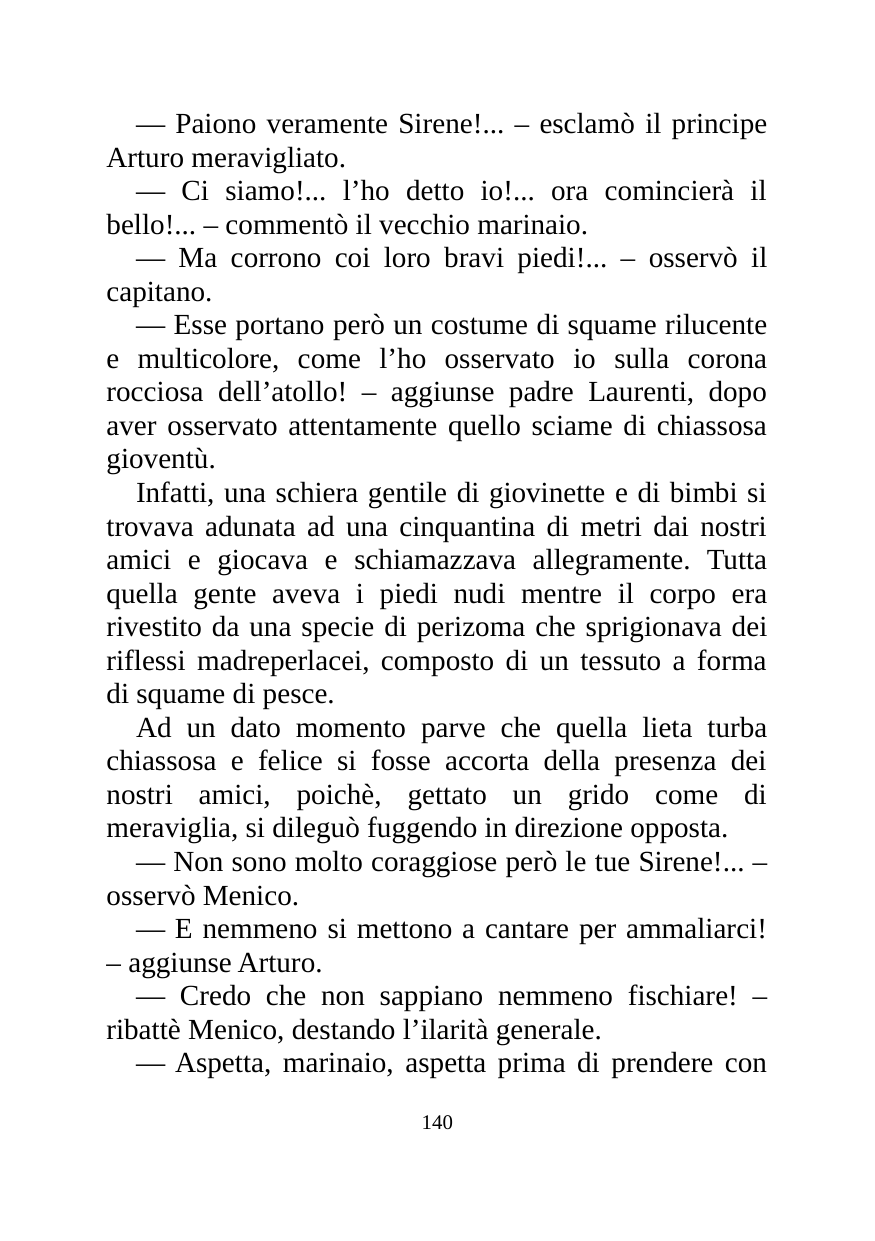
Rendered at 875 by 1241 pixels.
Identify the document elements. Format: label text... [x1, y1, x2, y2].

text — Esse portano però un costume di squame rilucente e multicolore, come l’ho osservato io sulla corona rocciosa dell’atollo! – aggiunse padre Laurenti, dopo aver osservato attentamente quello sciame di chiassosa gioventù. [106, 307, 768, 475]
text Ad un dato momento parve che quella lieta turba chiassosa e felice si fosse accorta della presenza dei nostri amici, poichè, gettato un grido come di meraviglia, si dileguò fuggendo in direzione opposta. [106, 710, 768, 844]
text — Ci siamo!... l’ho detto io!... ora comincierà il bello!... – commentò il vecchio marinaio. [106, 173, 768, 240]
text — E nemmeno si mettono a cantare per ammaliarci! – aggiunse Arturo. [106, 911, 768, 978]
text — Ma corrono coi loro bravi piedi!... – osservò il capitano. [106, 240, 768, 307]
text — Aspetta, marinaio, aspetta prima di prendere con [106, 1045, 768, 1079]
text Infatti, una schiera gentile di giovinette e di bimbi si trovava adunata ad una cinquantina di metri dai nostri amici e giocava e schiamazzava allegramente. Tutta quella gente aveva i piedi nudi mentre il corpo era rivestito da una specie di perizoma che sprigionava dei riflessi madreperlacei, composto di un tessuto a forma di squame di pesce. [106, 475, 768, 710]
text — Credo che non sappiano nemmeno fischiare! – ribattè Menico, destando l’ilarità generale. [106, 978, 768, 1045]
text — Non sono molto coraggiose però le tue Sirene!... – osservò Menico. [106, 844, 768, 911]
text — Paiono veramente Sirene!... – esclamò il principe Arturo meravigliato. [106, 106, 768, 173]
